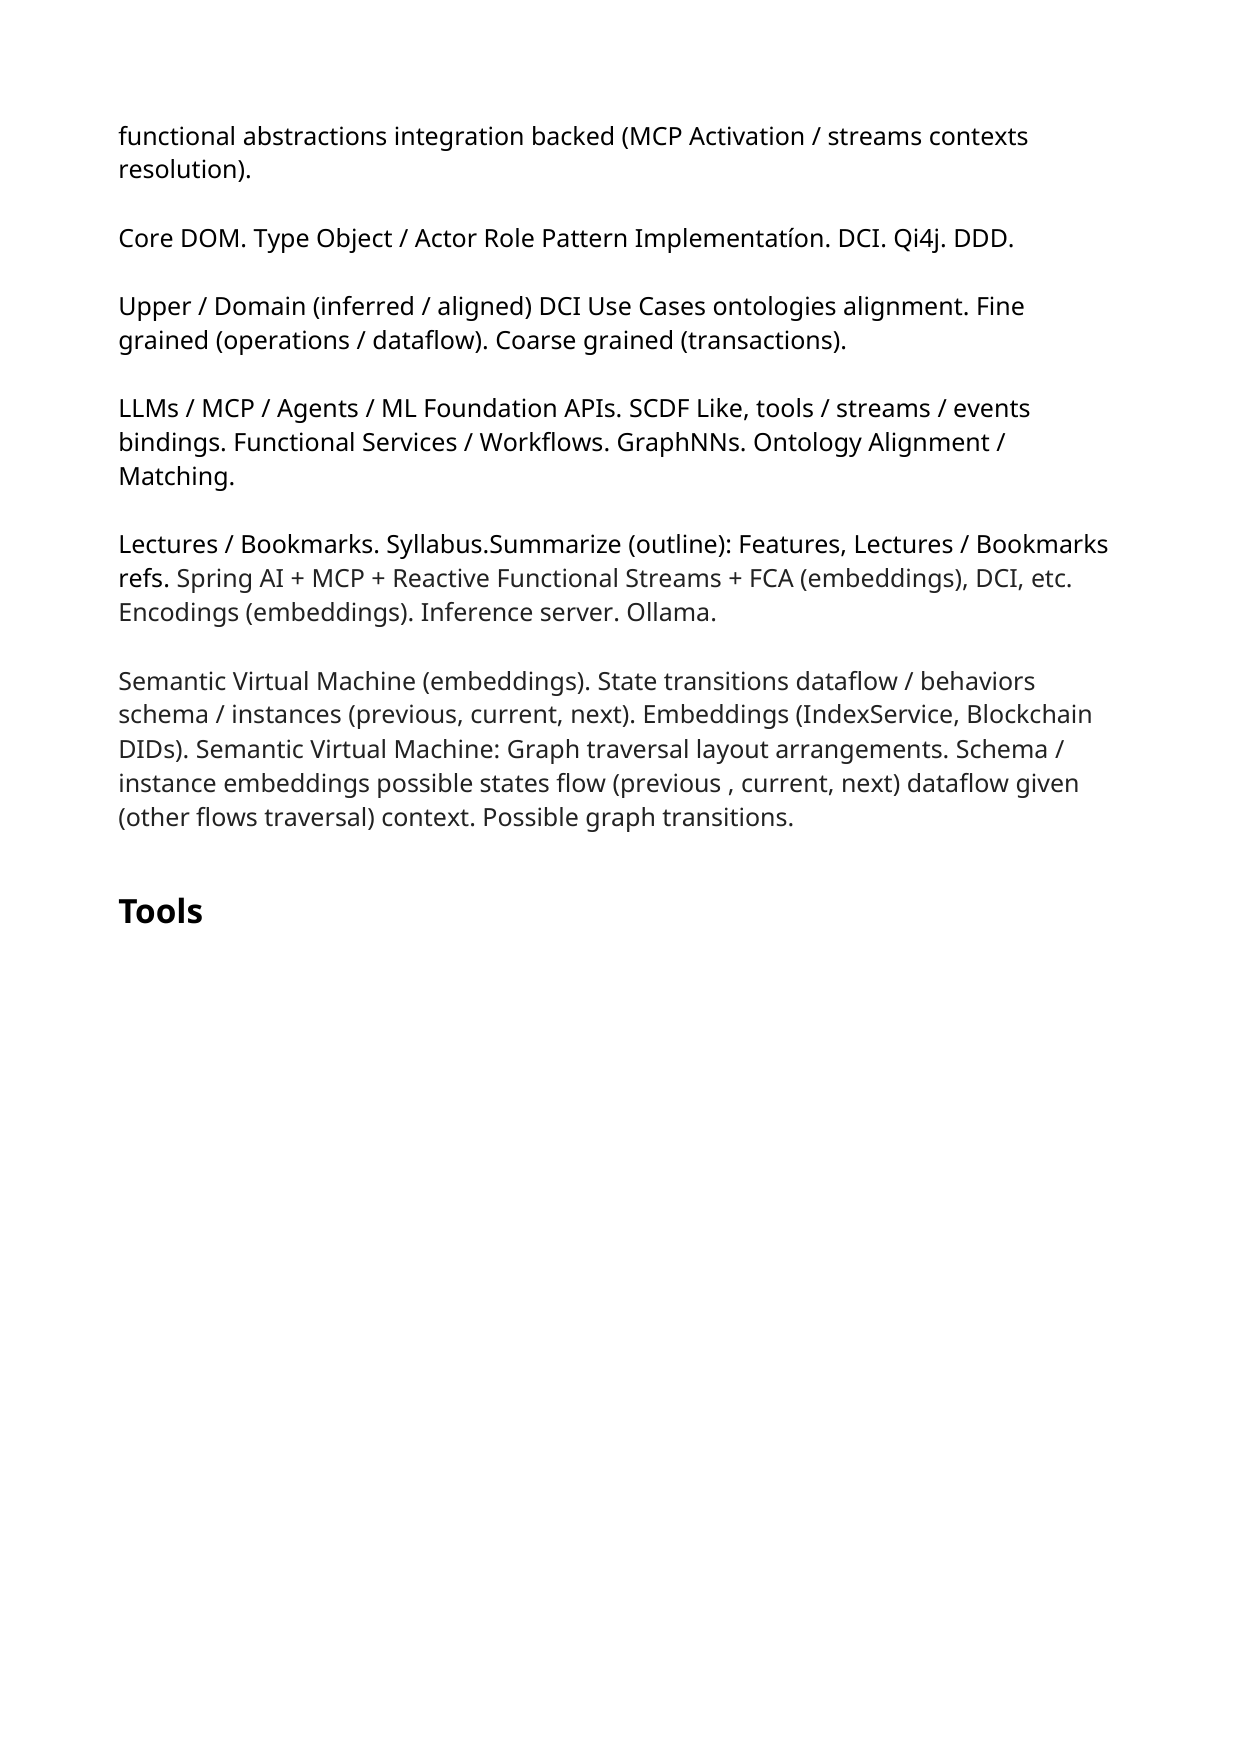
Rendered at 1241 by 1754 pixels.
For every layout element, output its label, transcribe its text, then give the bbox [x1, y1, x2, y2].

text Upper / Domain (inferred / aligned) DCI Use Cases ontologies alignment. Fine grained (operations / dataflow). Coarse grained (transactions). [118, 288, 1122, 357]
subtitle Tools [118, 888, 1122, 934]
text Semantic Virtual Machine (embeddings). State transitions dataflow / behaviors schema / instances (previous, current, next). Embeddings (IndexService, Blockchain DIDs). Semantic Virtual Machine: Graph traversal layout arrangements. Schema / instance embeddings possible states flow (previous , current, next) dataflow given (other flows traversal) context. Possible graph transitions. [118, 663, 1122, 833]
text Core DOM. Type Object / Actor Role Pattern Implementatíon. DCI. Qi4j. DDD. [118, 220, 1122, 254]
text functional abstractions integration backed (MCP Activation / streams contexts resolution). [118, 118, 1122, 186]
text LLMs / MCP / Agents / ML Foundation APIs. SCDF Like, tools / streams / events bindings. Functional Services / Workflows. GraphNNs. Ontology Alignment / Matching. [118, 391, 1122, 493]
text Lectures / Bookmarks. Syllabus.Summarize (outline): Features, Lectures / Bookmarks refs. Spring AI + MCP + Reactive Functional Streams + FCA (embeddings), DCI, etc. Encodings (embeddings). Inference server. Ollama. [118, 527, 1122, 629]
